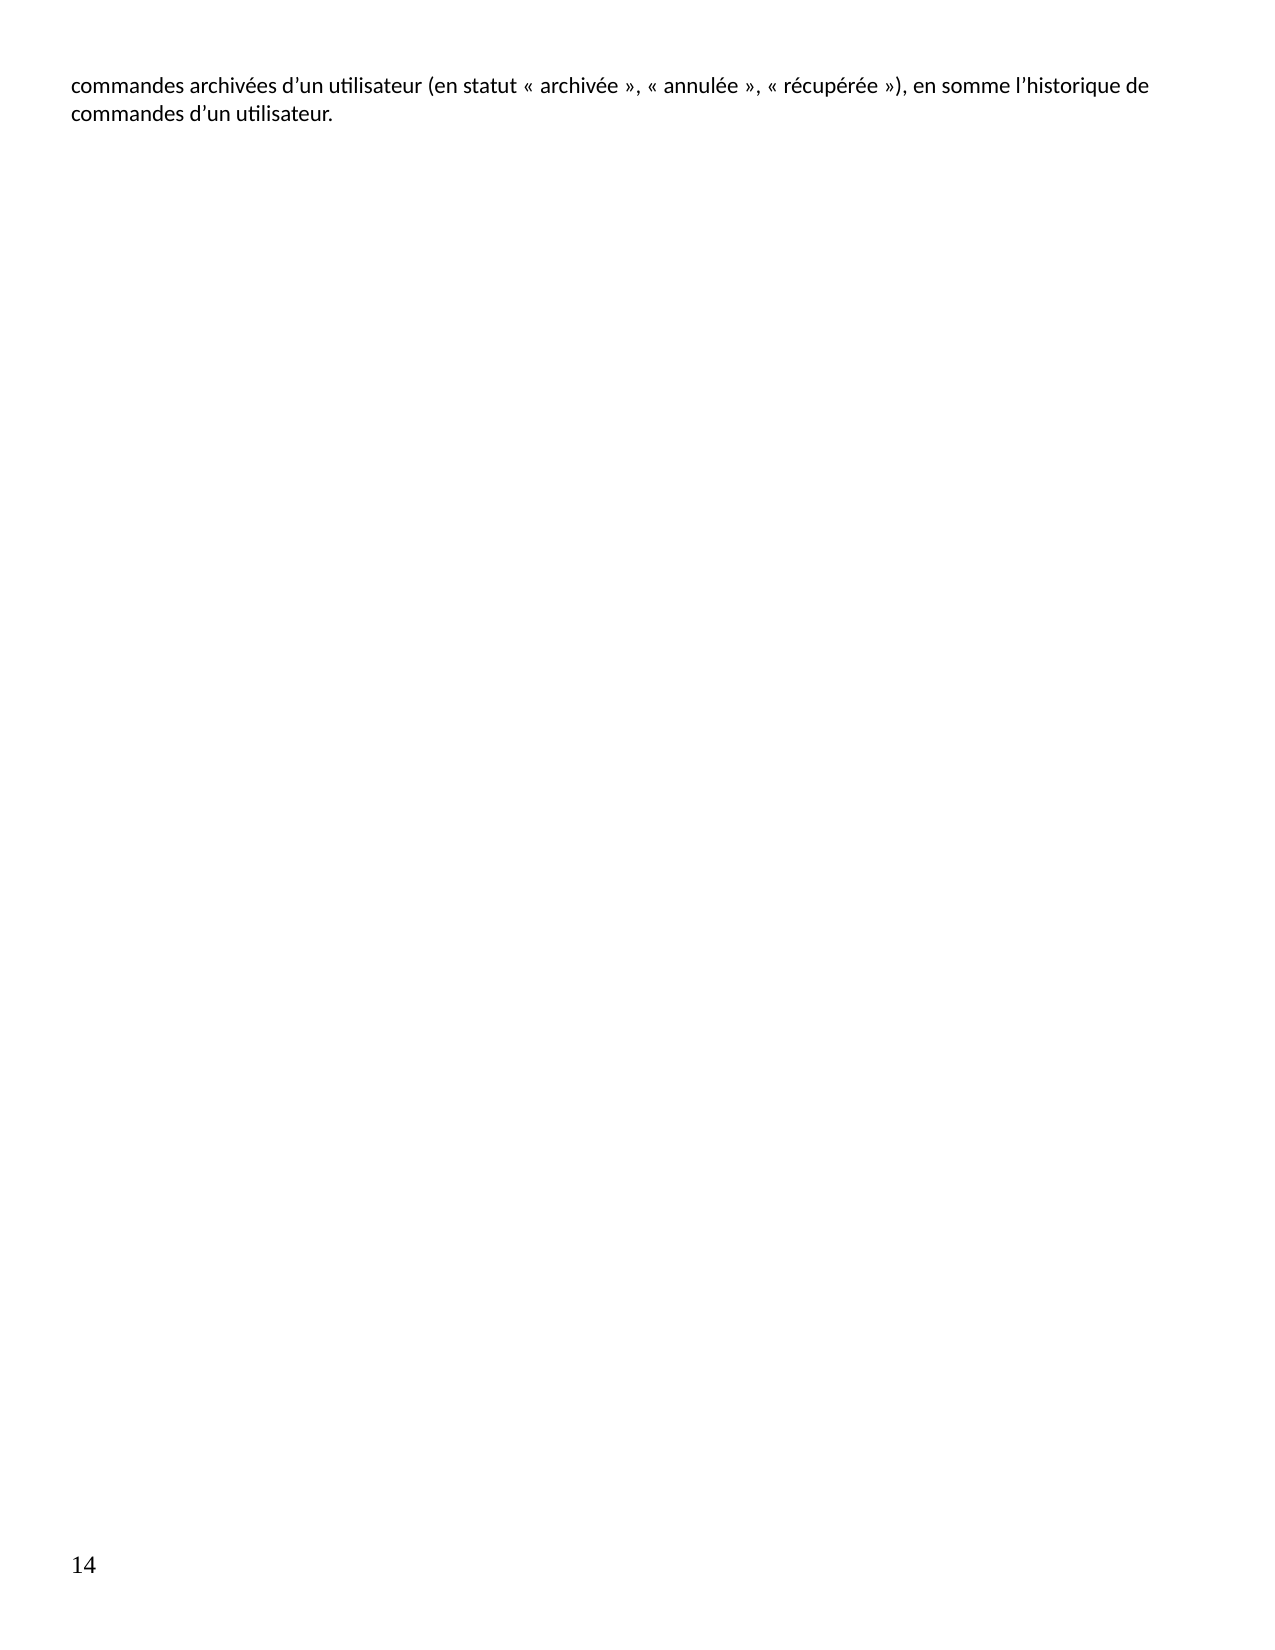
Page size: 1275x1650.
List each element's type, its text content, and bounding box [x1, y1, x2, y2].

text commandes archivées d’un utilisateur (en statut « archivée », « annulée », « récupérée »), en somme l’historique de commandes d’un utilisateur. [71, 71, 1204, 127]
